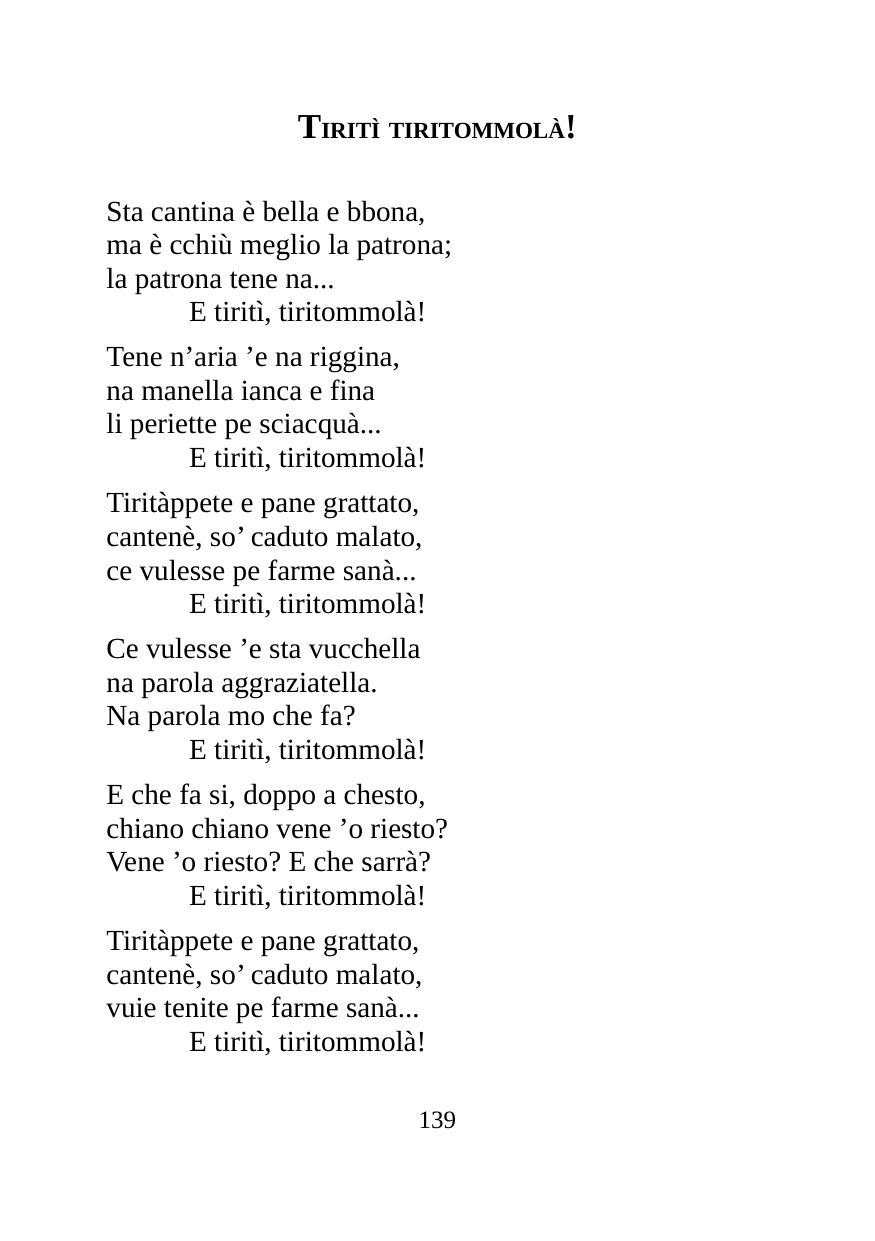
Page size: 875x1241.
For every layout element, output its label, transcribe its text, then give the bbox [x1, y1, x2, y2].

text cantenè, so’ caduto malato, [106, 519, 768, 553]
text vuie tenite pe farme sanà... [106, 990, 768, 1024]
text E tiritì, tiritommolà! [189, 1024, 768, 1057]
text E tiritì, tiritommolà! [189, 732, 768, 766]
text Tiritàppete e pane grattato, [106, 486, 768, 519]
text Tene n’aria ’e na riggina, [106, 339, 768, 373]
text E tiritì, tiritommolà! [189, 440, 768, 474]
text chiano chiano vene ’o riesto? [106, 811, 768, 844]
subtitle Tiritì tiritommolà! [106, 106, 768, 146]
text ma è cchiù meglio la patrona; [106, 227, 768, 261]
text ce vulesse pe farme sanà... [106, 553, 768, 586]
text Vene ’o riesto? E che sarrà? [106, 844, 768, 878]
text Na parola mo che fa? [106, 698, 768, 732]
text E tiritì, tiritommolà! [189, 586, 768, 620]
text li periette pe sciacquà... [106, 407, 768, 440]
text cantenè, so’ caduto malato, [106, 957, 768, 990]
text na manella ianca e fina [106, 373, 768, 407]
text na parola aggraziatella. [106, 665, 768, 698]
text Sta cantina è bella e bbona, [106, 194, 768, 227]
text E tiritì, tiritommolà! [189, 878, 768, 912]
text Ce vulesse ’e sta vucchella [106, 631, 768, 665]
text E che fa si, doppo a chesto, [106, 777, 768, 811]
text E tiritì, tiritommolà! [189, 294, 768, 328]
text la patrona tene na... [106, 261, 768, 294]
text Tiritàppete e pane grattato, [106, 923, 768, 957]
